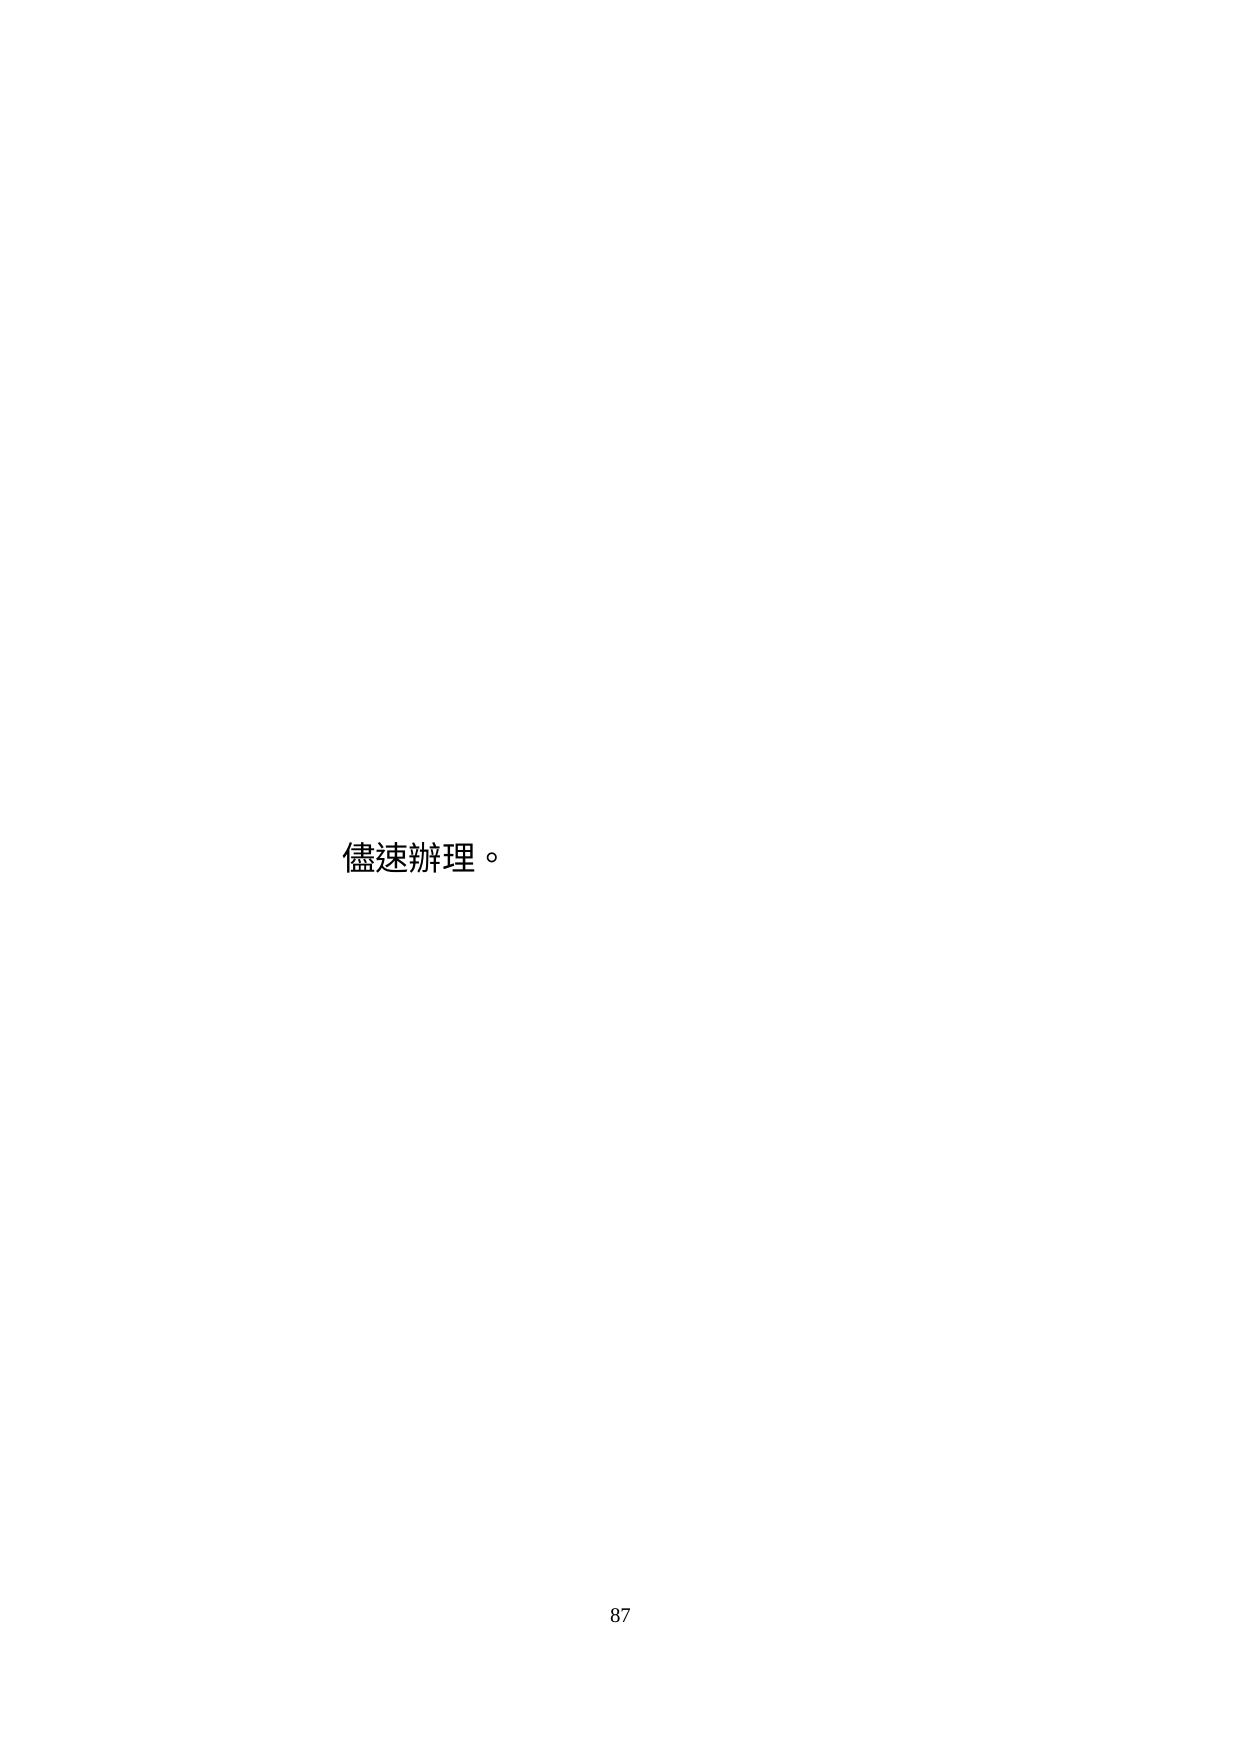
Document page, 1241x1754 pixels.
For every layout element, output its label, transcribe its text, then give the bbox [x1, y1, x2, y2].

list 儘速辦理。 [267, 814, 1053, 877]
